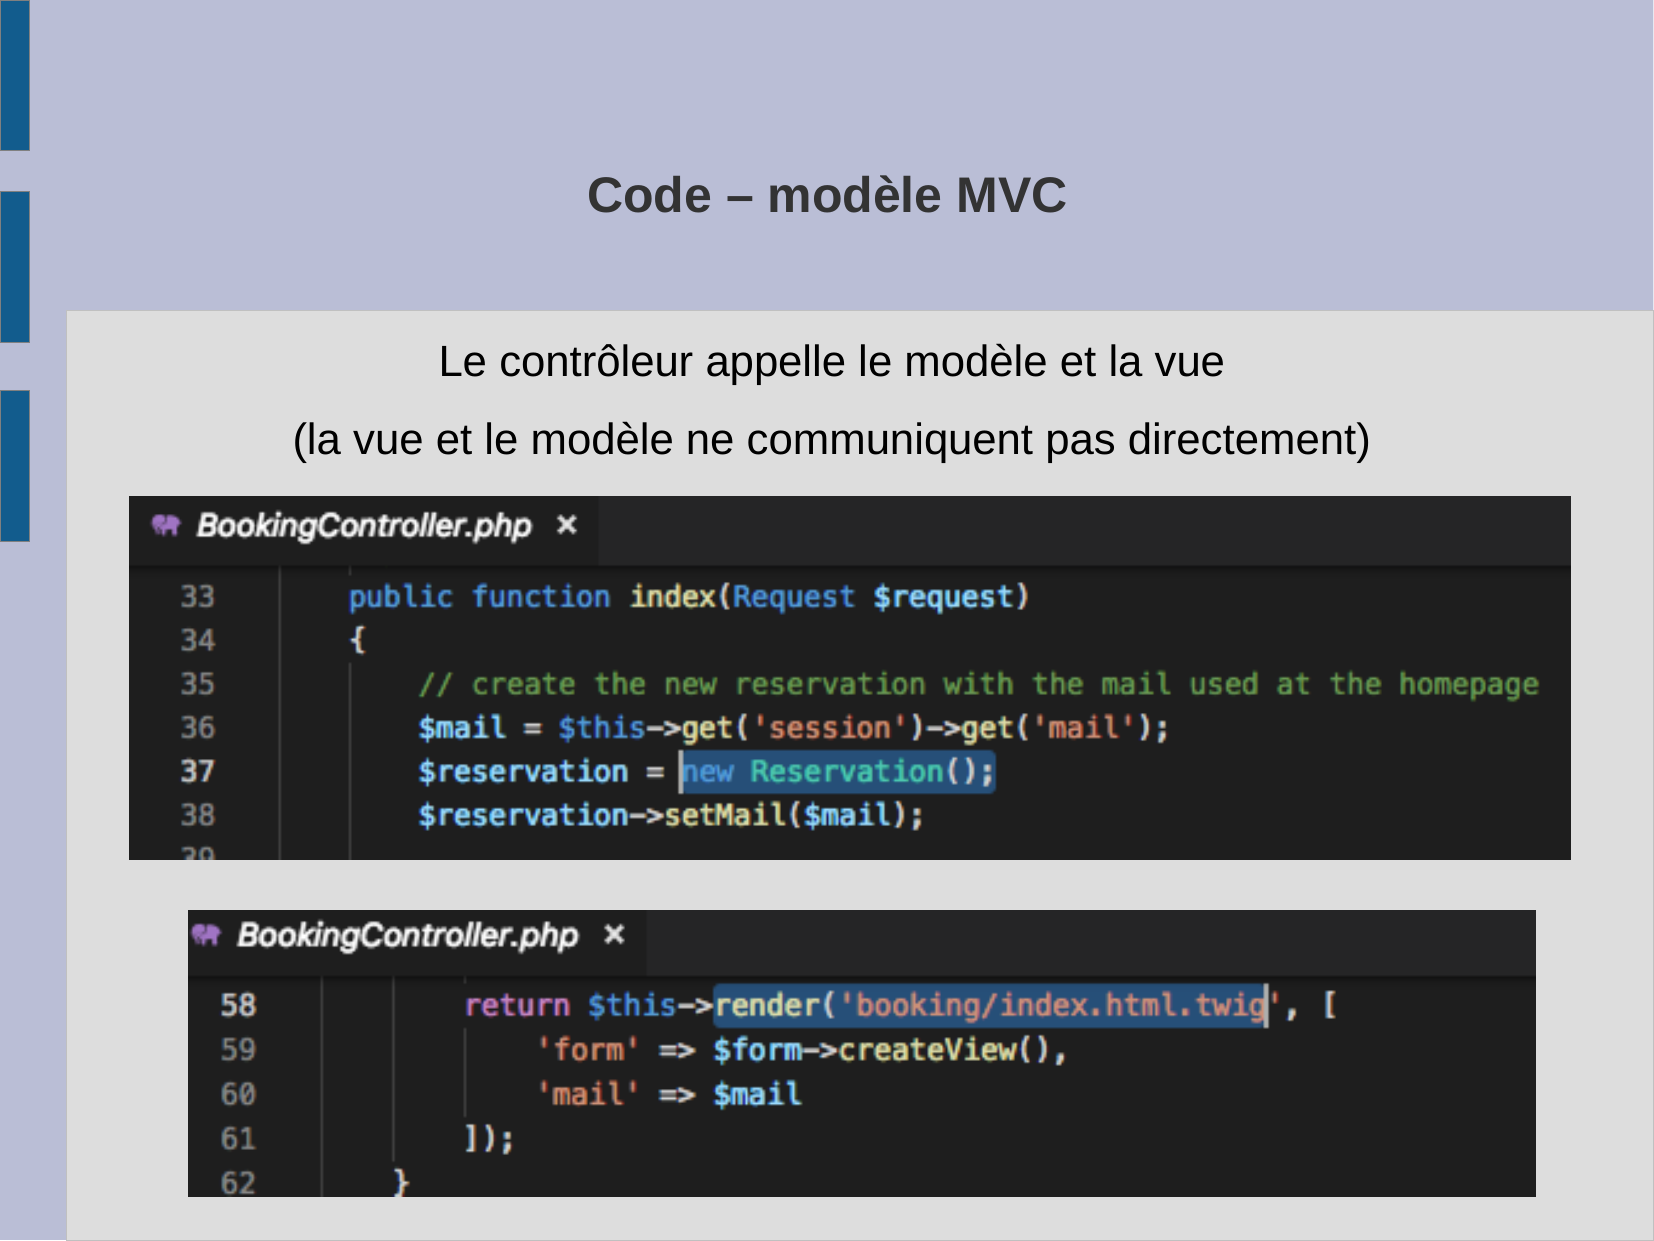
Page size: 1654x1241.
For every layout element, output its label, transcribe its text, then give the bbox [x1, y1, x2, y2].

picture [129, 496, 1571, 860]
list Le contrôleur appelle le modèle et la vue (la vue et le modèle ne communiquent pas directement) [126, 336, 1539, 464]
title Code – modèle MVC [121, 91, 1534, 299]
picture [188, 910, 1536, 1197]
